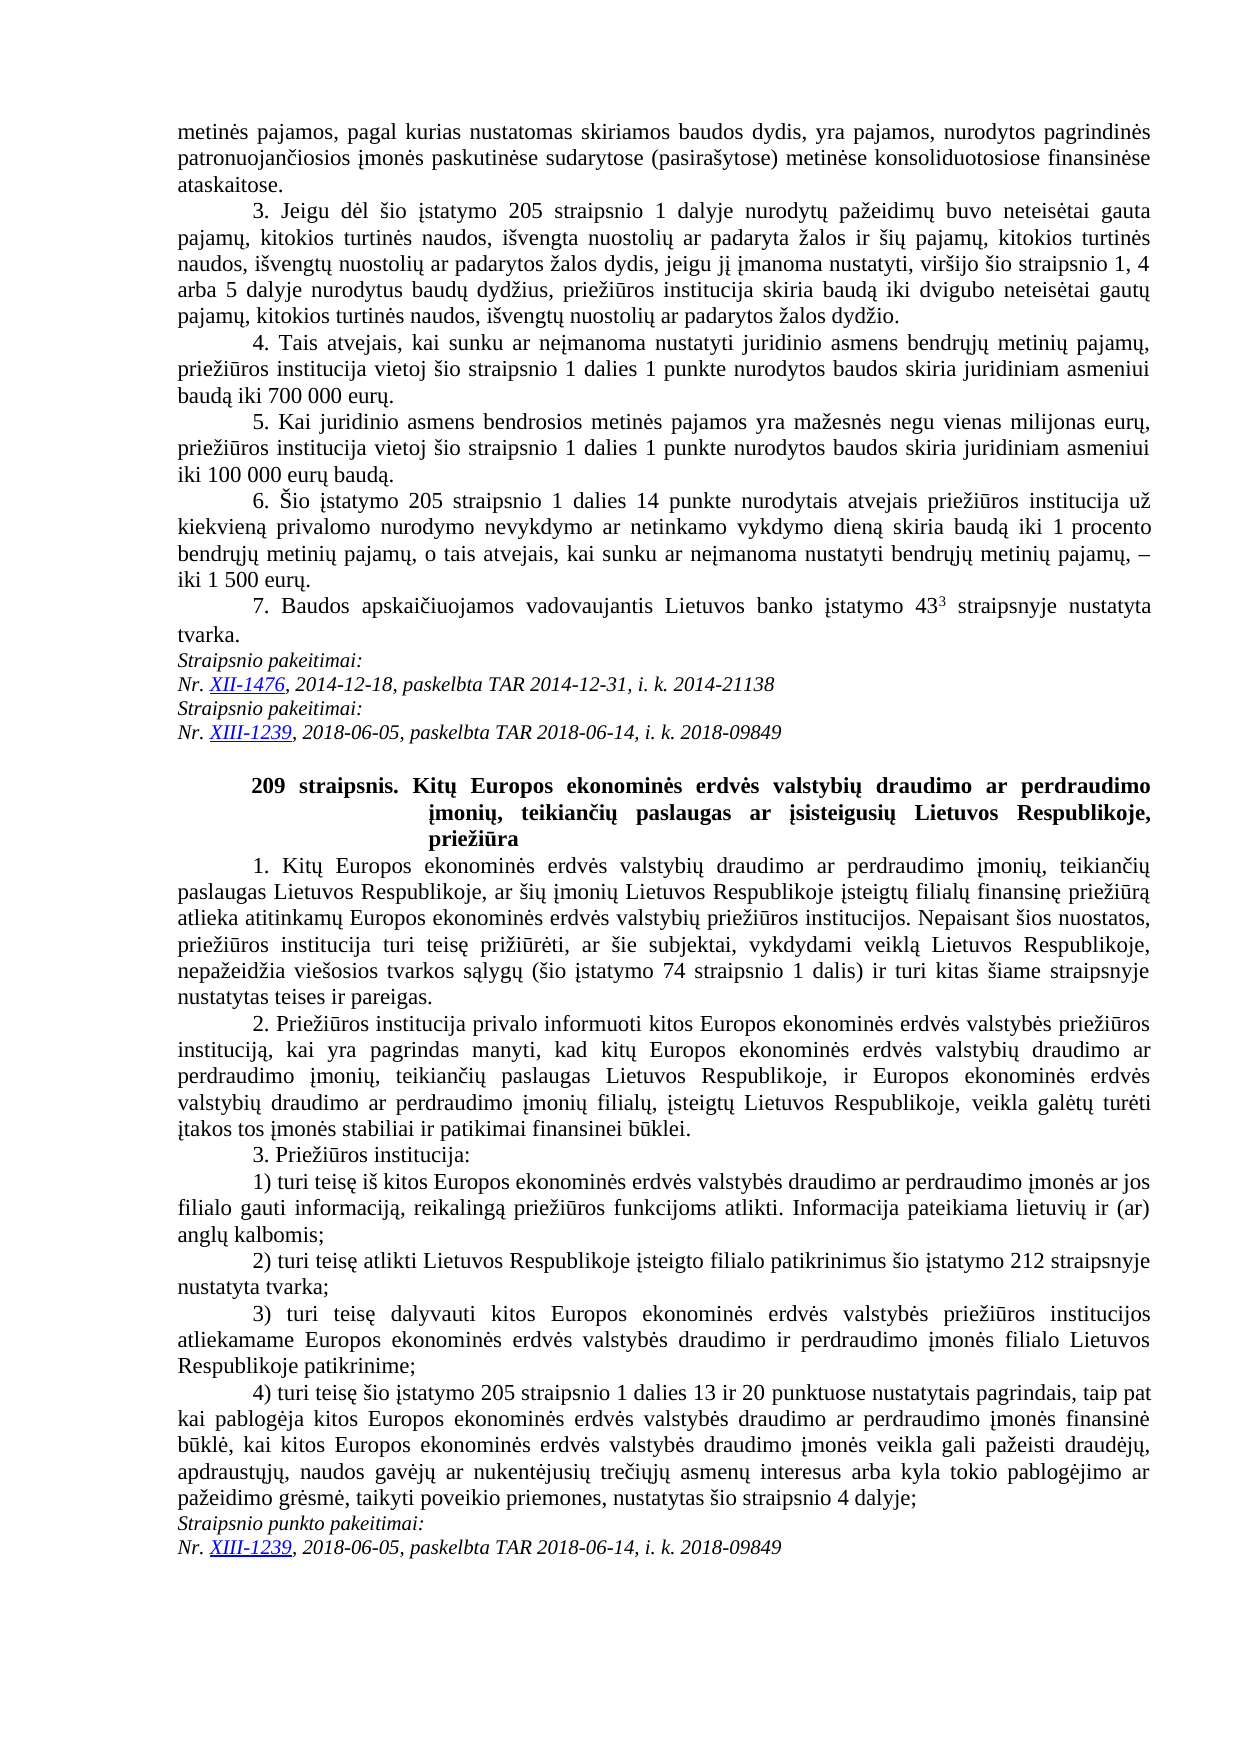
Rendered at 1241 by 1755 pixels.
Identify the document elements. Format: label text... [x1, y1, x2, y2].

text Straipsnio punkto pakeitimai: [177, 1511, 1152, 1534]
text Nr. XIII-1239, 2018-06-05, paskelbta TAR 2018-06-14, i. k. 2018-09849 [177, 720, 1152, 744]
text 3) turi teisę dalyvauti kitos Europos ekonominės erdvės valstybės priežiūros institucijos atliekamame Europos ekonominės erdvės valstybės draudimo ir perdraudimo įmonės filialo Lietuvos Respublikoje patikrinime; [177, 1300, 1152, 1379]
text 5. Kai juridinio asmens bendrosios metinės pajamos yra mažesnės negu vienas milijonas eurų, priežiūros institucija vietoj šio straipsnio 1 dalies 1 punkte nurodytos baudos skiria juridiniam asmeniui iki 100 000 eurų baudą. [177, 408, 1152, 487]
text Straipsnio pakeitimai: [177, 696, 1152, 720]
text metinės pajamos, pagal kurias nustatomas skiriamos baudos dydis, yra pajamos, nurodytos pagrindinės patronuojančiosios įmonės paskutinėse sudarytose (pasirašytose) metinėse konsoliduotosiose finansinėse ataskaitose. [177, 118, 1152, 197]
text 1) turi teisę iš kitos Europos ekonominės erdvės valstybės draudimo ar perdraudimo įmonės ar jos filialo gauti informaciją, reikalingą priežiūros funkcijoms atlikti. Informacija pateikiama lietuvių ir (ar) anglų kalbomis; [177, 1168, 1152, 1247]
text 3. Jeigu dėl šio įstatymo 205 straipsnio 1 dalyje nurodytų pažeidimų buvo neteisėtai gauta pajamų, kitokios turtinės naudos, išvengta nuostolių ar padaryta žalos ir šių pajamų, kitokios turtinės naudos, išvengtų nuostolių ar padarytos žalos dydis, jeigu jį įmanoma nustatyti, viršijo šio straipsnio 1, 4 arba 5 dalyje nurodytus baudų dydžius, priežiūros institucija skiria baudą iki dvigubo neteisėtai gautų pajamų, kitokios turtinės naudos, išvengtų nuostolių ar padarytos žalos dydžio. [177, 197, 1152, 329]
text 2) turi teisę atlikti Lietuvos Respublikoje įsteigto filialo patikrinimus šio įstatymo 212 straipsnyje nustatyta tvarka; [177, 1247, 1152, 1300]
text Nr. XIII-1239, 2018-06-05, paskelbta TAR 2018-06-14, i. k. 2018-09849 [177, 1534, 1152, 1559]
text 1. Kitų Europos ekonominės erdvės valstybių draudimo ar perdraudimo įmonių, teikiančių paslaugas Lietuvos Respublikoje, ar šių įmonių Lietuvos Respublikoje įsteigtų filialų finansinę priežiūrą atlieka atitinkamų Europos ekonominės erdvės valstybių priežiūros institucijos. Nepaisant šios nuostatos, priežiūros institucija turi teisę prižiūrėti, ar šie subjektai, vykdydami veiklą Lietuvos Respublikoje, nepažeidžia viešosios tvarkos sąlygų (šio įstatymo 74 straipsnio 1 dalis) ir turi kitas šiame straipsnyje nustatytas teises ir pareigas. [177, 852, 1152, 1010]
text 3. Priežiūros institucija: [177, 1142, 1152, 1168]
text Nr. XII-1476, 2014-12-18, paskelbta TAR 2014-12-31, i. k. 2014-21138 [177, 672, 1152, 696]
text 6. Šio įstatymo 205 straipsnio 1 dalies 14 punkte nurodytais atvejais priežiūros institucija už kiekvieną privalomo nurodymo nevykdymo ar netinkamo vykdymo dieną skiria baudą iki 1 procento bendrųjų metinių pajamų, o tais atvejais, kai sunku ar neįmanoma nustatyti bendrųjų metinių pajamų, – iki 1 500 eurų. [177, 487, 1152, 592]
text 7. Baudos apskaičiuojamos vadovaujantis Lietuvos banko įstatymo 433 straipsnyje nustatyta tvarka. [177, 592, 1152, 648]
text 4) turi teisę šio įstatymo 205 straipsnio 1 dalies 13 ir 20 punktuose nustatytais pagrindais, taip pat kai pablogėja kitos Europos ekonominės erdvės valstybės draudimo ar perdraudimo įmonės finansinė būklė, kai kitos Europos ekonominės erdvės valstybės draudimo įmonės veikla gali pažeisti draudėjų, apdraustųjų, naudos gavėjų ar nukentėjusių trečiųjų asmenų interesus arba kyla tokio pablogėjimo ar pažeidimo grėsmė, taikyti poveikio priemones, nustatytas šio straipsnio 4 dalyje; [177, 1379, 1152, 1511]
text 4. Tais atvejais, kai sunku ar neįmanoma nustatyti juridinio asmens bendrųjų metinių pajamų, priežiūros institucija vietoj šio straipsnio 1 dalies 1 punkte nurodytos baudos skiria juridiniam asmeniui baudą iki 700 000 eurų. [177, 329, 1152, 408]
text 209 straipsnis. Kitų Europos ekonominės erdvės valstybių draudimo ar perdraudimo įmonių, teikiančių paslaugas ar įsisteigusių Lietuvos Respublikoje, priežiūra [251, 773, 1152, 852]
text Straipsnio pakeitimai: [177, 648, 1152, 672]
text 2. Priežiūros institucija privalo informuoti kitos Europos ekonominės erdvės valstybės priežiūros instituciją, kai yra pagrindas manyti, kad kitų Europos ekonominės erdvės valstybių draudimo ar perdraudimo įmonių, teikiančių paslaugas Lietuvos Respublikoje, ir Europos ekonominės erdvės valstybių draudimo ar perdraudimo įmonių filialų, įsteigtų Lietuvos Respublikoje, veikla galėtų turėti įtakos tos įmonės stabiliai ir patikimai finansinei būklei. [177, 1010, 1152, 1142]
